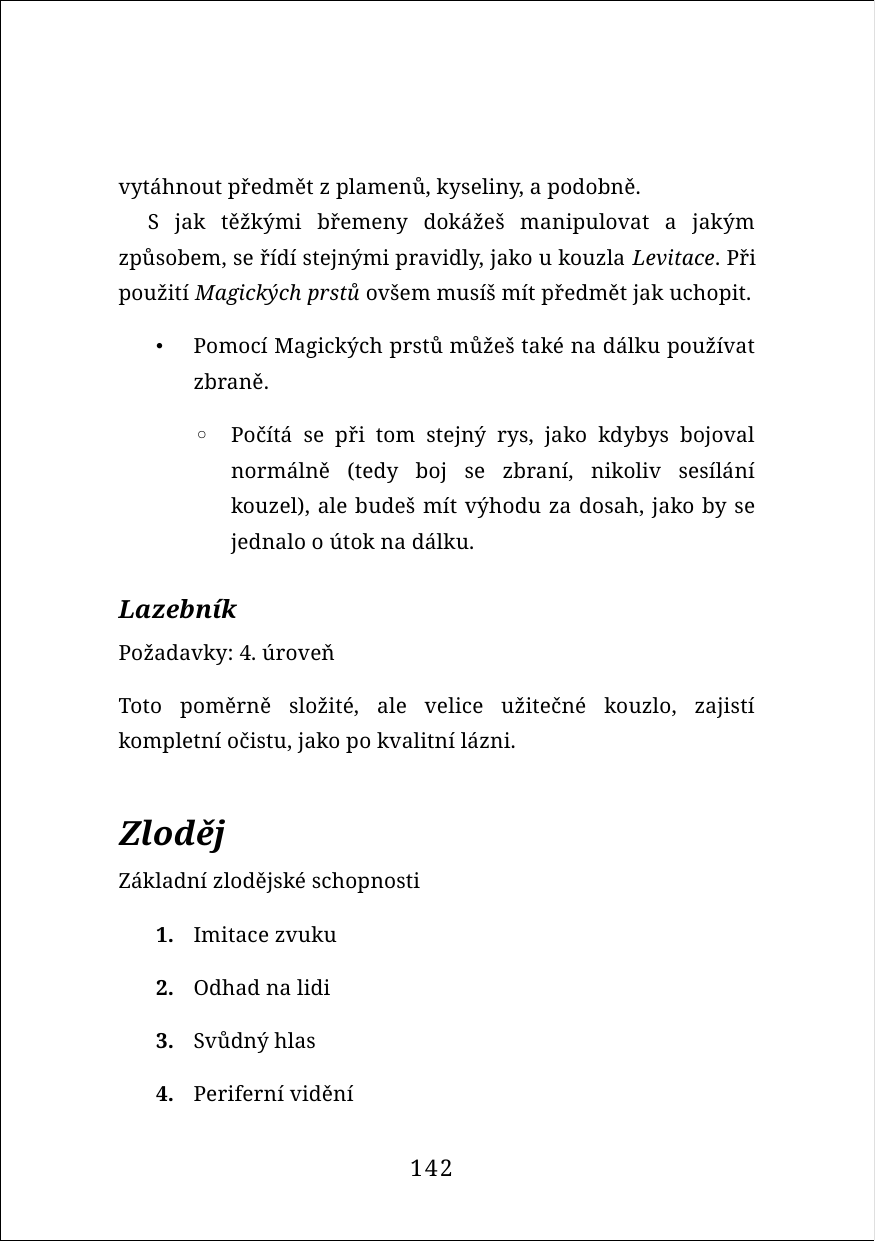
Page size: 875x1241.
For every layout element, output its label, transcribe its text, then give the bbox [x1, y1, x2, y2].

list Periferní vidění [156, 1079, 756, 1108]
list Svůdný hlas [156, 1026, 756, 1054]
list Imitace zvuku [156, 920, 756, 948]
text Toto poměrně složité, ale velice užitečné kouzlo, zajistí kompletní očistu, jako po kvalitní lázni. [118, 691, 756, 755]
subtitle Lazebník [118, 592, 756, 626]
text vytáhnout předmět z plamenů, kyseliny, a podobně. S jak těžkými břemeny dokážeš manipulovat a jakým způsobem, se řídí stejnými pravidly, jako u kouzla Levitace. Při použití Magických prstů ovšem musíš mít předmět jak uchopit. [118, 172, 756, 307]
list Počítá se při tom stejný rys, jako kdybys bojoval normálně (tedy boj se zbraní, nikoliv sesílání kouzel), ale budeš mít výhodu za dosah, jako by se jednalo o útok na dálku. [193, 420, 756, 555]
list Pomocí Magických prstů můžeš také na dálku používat zbraně. [156, 332, 756, 396]
list Odhad na lidi [156, 973, 756, 1001]
text Požadavky: 4. úroveň [118, 638, 756, 666]
subtitle Zloděj [118, 809, 756, 855]
text Základní zlodějské schopnosti [118, 866, 756, 895]
